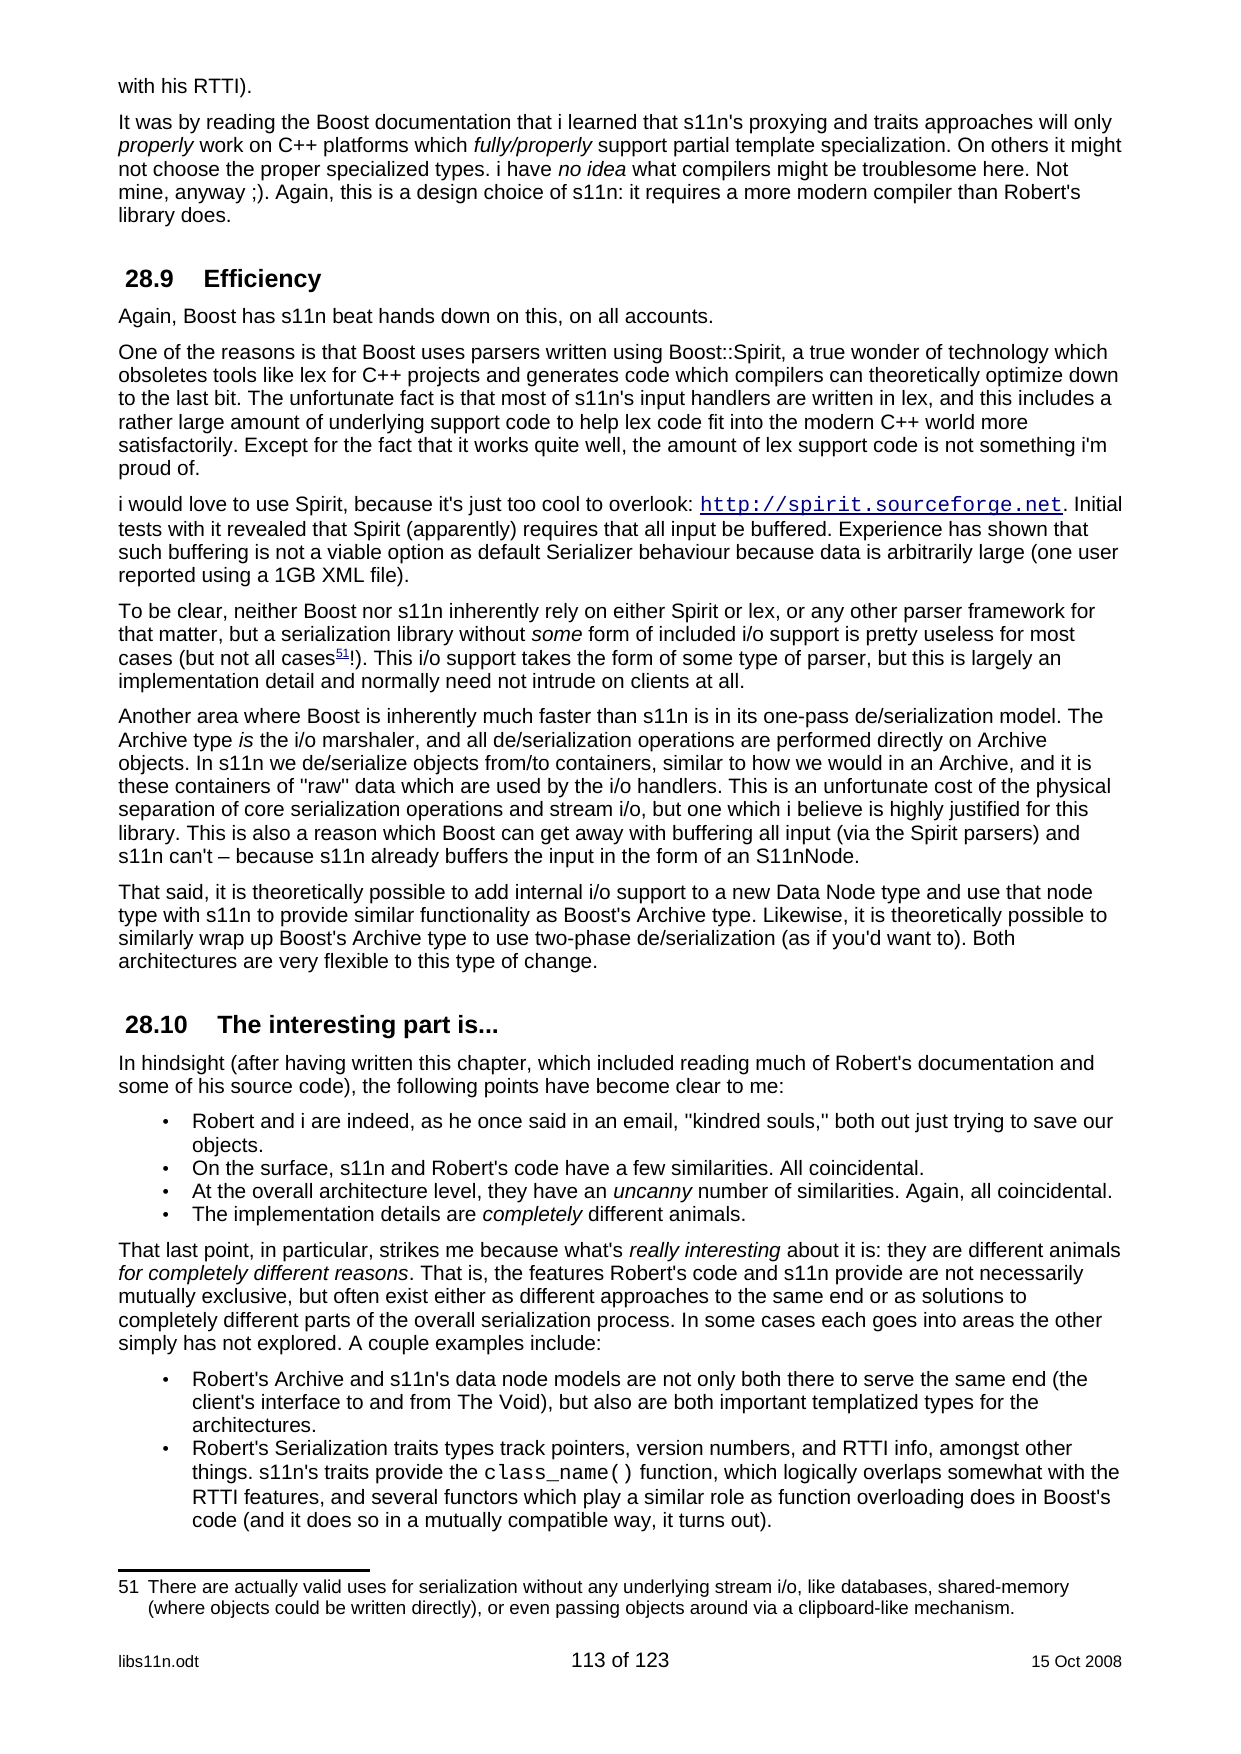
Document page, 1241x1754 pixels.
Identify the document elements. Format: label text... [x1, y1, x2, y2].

text In hindsight (after having written this chapter, which included reading much of Robert's documentation and some of his source code), the following points have become clear to me: [118, 1051, 1122, 1097]
list Robert's Serialization traits types track pointers, version numbers, and RTTI info, amongst other things. s11n's traits provide the class_name() function, which logically overlaps somewhat with the RTTI features, and several functors which play a similar role as function overloading does in Boost's code (and it does so in a mutually compatible way, it turns out). [162, 1437, 1122, 1532]
text i would love to use Spirit, because it's just too cool to overlook: http://spirit.sourceforge.net. Initial tests with it revealed that Spirit (apparently) requires that all input be buffered. Experience has shown that such buffering is not a viable option as default Serializer behaviour because data is arbitrarily large (one user reported using a 1GB XML file). [118, 492, 1122, 587]
text Another area where Boost is inherently much faster than s11n is in its one-pass de/serialization model. The Archive type is the i/o marshaler, and all de/serialization operations are performed directly on Archive objects. In s11n we de/serialize objects from/to containers, similar to how we would in an Archive, and it is these containers of ''raw'' data which are used by the i/o handlers. This is an unfortunate cost of the physical separation of core serialization operations and stream i/o, but one which i believe is highly justified for this library. This is also a reason which Boost can get away with buffering all input (via the Spirit parsers) and s11n can't – because s11n already buffers the input in the form of an S11nNode. [118, 705, 1122, 868]
text That last point, in particular, strikes me because what's really interesting about it is: they are different animals for completely different reasons. That is, the features Robert's code and s11n provide are not necessarily mutually exclusive, but often exist either as different approaches to the same end or as solutions to completely different parts of the overall serialization process. In some cases each goes into areas the other simply has not explored. A couple examples include: [118, 1239, 1122, 1355]
subtitle The interesting part is... [118, 1011, 1122, 1038]
text One of the reasons is that Boost uses parsers written using Boost::Spirit, a true wonder of technology which obsoletes tools like lex for C++ projects and generates code which compilers can theoretically optimize down to the last bit. The unfortunate fact is that most of s11n's input handlers are written in lex, and this includes a rather large amount of underlying support code to help lex code fit into the modern C++ world more satisfactorily. Except for the fact that it works quite well, the amount of lex support code is not something i'm proud of. [118, 341, 1122, 480]
list On the surface, s11n and Robert's code have a few similarities. All coincidental. [162, 1156, 1122, 1180]
text with his RTTI). [118, 75, 1122, 98]
text To be clear, neither Boost nor s11n inherently rely on either Spirit or lex, or any other parser framework for that matter, but a serialization library without some form of included i/o support is pretty useless for most cases (but not all cases!). This i/o support takes the form of some type of parser, but this is largely an implementation detail and normally need not intrude on clients at all. [118, 600, 1122, 693]
text There are actually valid uses for serialization without any underlying stream i/o, like databases, shared-memory (where objects could be written directly), or even passing objects around via a clipboard-like mechanism. [118, 1577, 1122, 1618]
list Robert's Archive and s11n's data node models are not only both there to serve the same end (the client's interface to and from The Void), but also are both important templatized types for the architectures. [162, 1367, 1122, 1437]
text Again, Boost has s11n beat hands down on this, on all accounts. [118, 305, 1122, 328]
list Robert and i are indeed, as he once said in an email, ''kindred souls,'' both out just trying to save our objects. [162, 1110, 1122, 1156]
list The implementation details are completely different animals. [162, 1203, 1122, 1226]
text That said, it is theoretically possible to add internal i/o support to a new Data Node type and use that node type with s11n to provide similar functionality as Boost's Archive type. Likewise, it is theoretically possible to similarly wrap up Boost's Archive type to use two-phase de/serialization (as if you'd want to). Both architectures are very flexible to this type of change. [118, 880, 1122, 973]
subtitle Efficiency [118, 264, 1122, 292]
text It was by reading the Boost documentation that i learned that s11n's proxying and traits approaches will only properly work on C++ platforms which fully/properly support partial template specialization. On others it might not choose the proper specialized types. i have no idea what compilers might be troublesome here. Not mine, anyway ;). Again, this is a design choice of s11n: it requires a more modern compiler than Robert's library does. [118, 111, 1122, 227]
list At the overall architecture level, they have an uncanny number of similarities. Again, all coincidental. [162, 1180, 1122, 1203]
